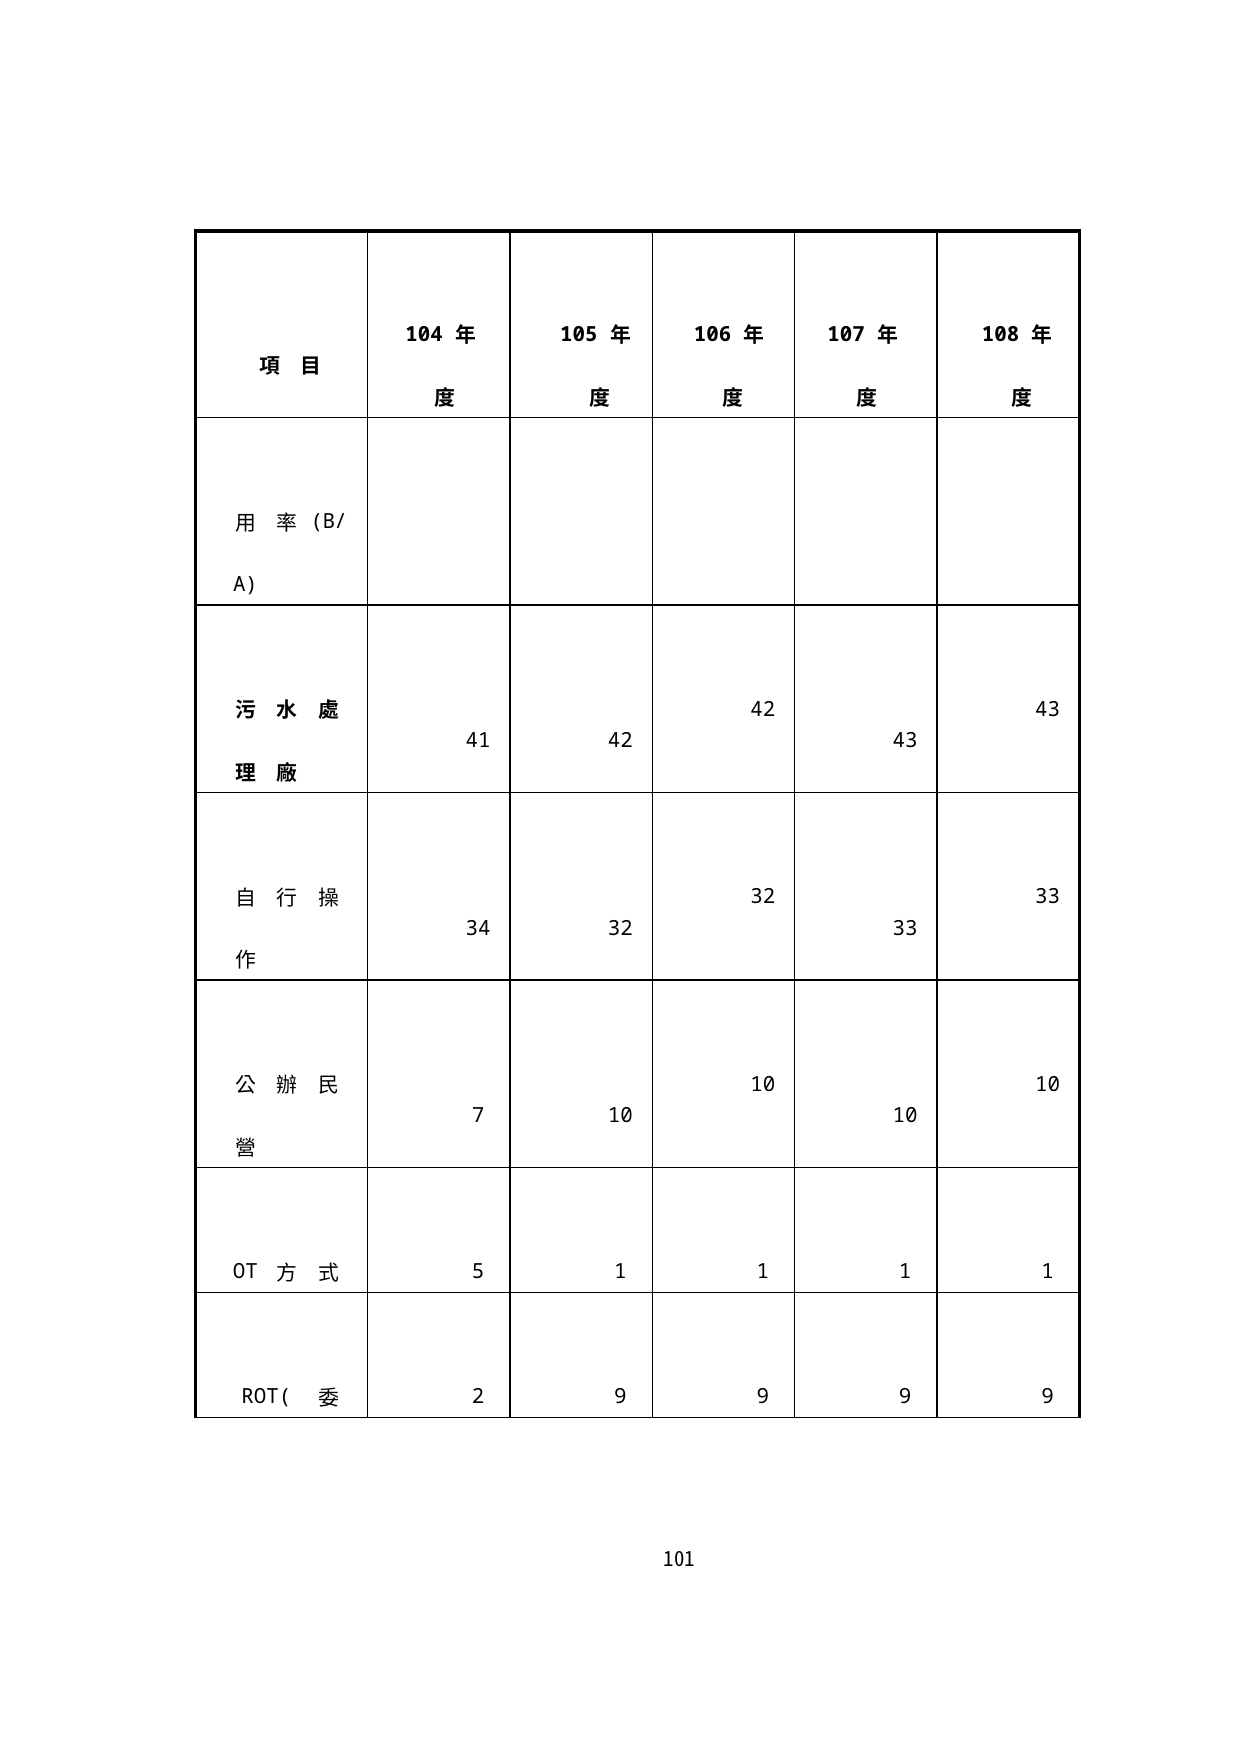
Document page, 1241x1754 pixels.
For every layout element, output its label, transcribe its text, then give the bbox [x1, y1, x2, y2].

table_cell 32 [653, 793, 794, 979]
table_cell 9 [511, 1293, 652, 1417]
table_cell [795, 418, 936, 604]
table_cell 33 [938, 793, 1078, 979]
table_cell 用率(B/A) [197, 418, 367, 604]
table_cell 10 [653, 981, 794, 1167]
table_header 108年度 [938, 233, 1078, 417]
table_cell 2 [368, 1293, 509, 1417]
table_cell 33 [795, 793, 936, 979]
table_cell 公辦民營 [197, 981, 367, 1167]
table_cell 9 [653, 1293, 794, 1417]
table_cell [653, 418, 794, 604]
table_header 106年度 [653, 233, 794, 417]
table_cell 5 [368, 1168, 509, 1292]
table_cell ROT(委 [197, 1293, 367, 1417]
table_cell [938, 418, 1078, 604]
table_cell 污水處理廠 [197, 606, 367, 792]
table_header 104年度 [368, 233, 509, 417]
table_cell 9 [938, 1293, 1078, 1417]
table_cell 自行操作 [197, 793, 367, 979]
table_cell 32 [511, 793, 652, 979]
table_cell 9 [795, 1293, 936, 1417]
table_cell 10 [938, 981, 1078, 1167]
table_cell 10 [795, 981, 936, 1167]
table_cell 1 [653, 1168, 794, 1292]
table_header 項目 [197, 233, 367, 417]
table_cell OT方式 [197, 1168, 367, 1292]
table_cell 43 [795, 606, 936, 792]
table_cell 1 [795, 1168, 936, 1292]
table_cell 34 [368, 793, 509, 979]
table_header 105年度 [511, 233, 652, 417]
table_header 107年度 [795, 233, 936, 417]
table_cell [368, 418, 509, 604]
table_cell 1 [511, 1168, 652, 1292]
table_cell [511, 418, 652, 604]
table_cell 43 [938, 606, 1078, 792]
table_cell 1 [938, 1168, 1078, 1292]
table_cell 10 [511, 981, 652, 1167]
table_cell 42 [653, 606, 794, 792]
table_cell 7 [368, 981, 509, 1167]
table_cell 42 [511, 606, 652, 792]
table_cell 41 [368, 606, 509, 792]
